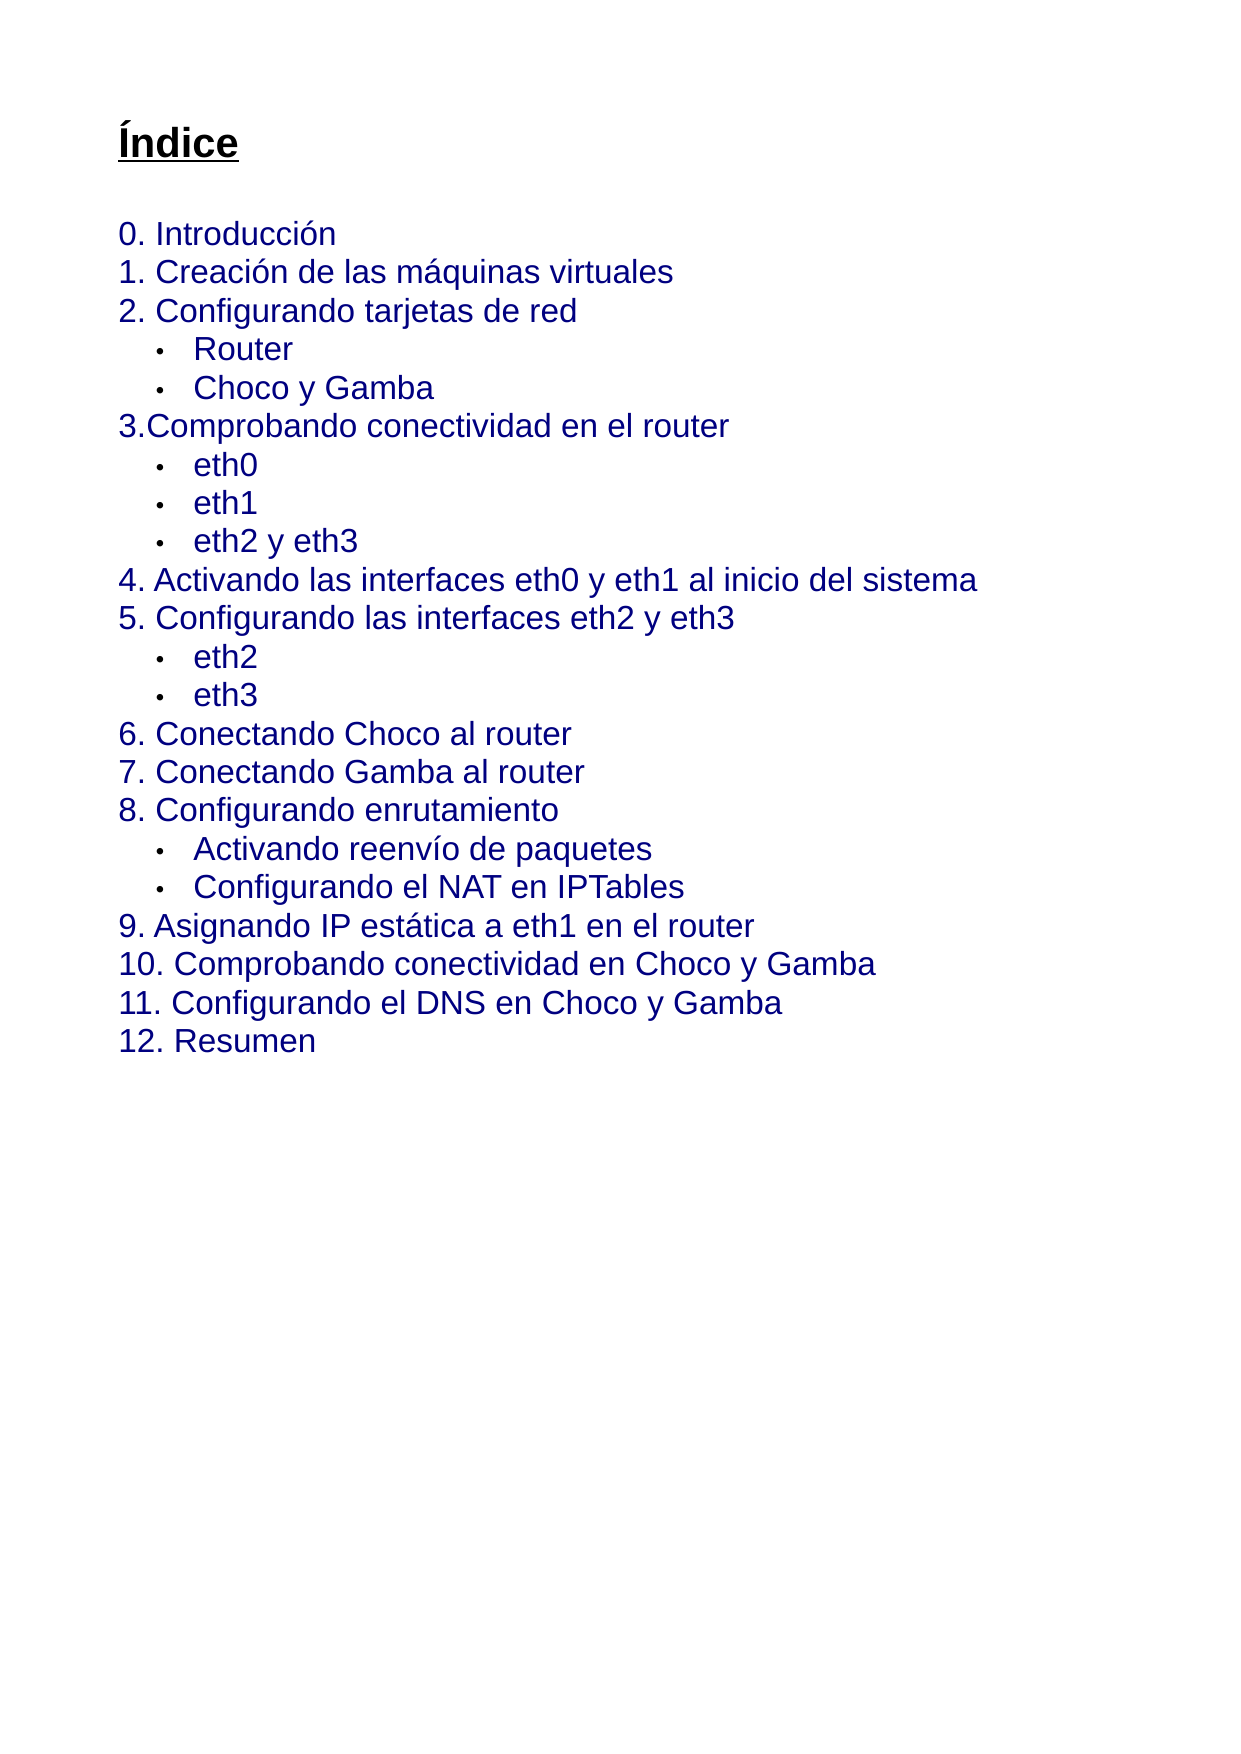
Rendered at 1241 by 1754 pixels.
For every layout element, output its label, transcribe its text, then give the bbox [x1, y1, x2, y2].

list Choco y Gamba [156, 368, 1122, 406]
list Activando reenvío de paquetes [156, 829, 1122, 867]
text 4. Activando las interfaces eth0 y eth1 al inicio del sistema [118, 560, 1122, 598]
list eth3 [156, 675, 1122, 714]
text 6. Conectando Choco al router [118, 714, 1122, 752]
text 12. Resumen [118, 1021, 1122, 1059]
text 11. Configurando el DNS en Choco y Gamba [118, 983, 1122, 1021]
text Índice [118, 118, 1122, 166]
text 8. Configurando enrutamiento [118, 791, 1122, 829]
list Router [156, 329, 1122, 368]
list eth1 [156, 483, 1122, 521]
list Configurando el NAT en IPTables [156, 867, 1122, 906]
text 1. Creación de las máquinas virtuales [118, 252, 1122, 291]
text 10. Comprobando conectividad en Choco y Gamba [118, 944, 1122, 983]
list eth0 [156, 444, 1122, 483]
text 9. Asignando IP estática a eth1 en el router [118, 906, 1122, 944]
text 3.Comprobando conectividad en el router [118, 406, 1122, 444]
text 0. Introducción [118, 214, 1122, 252]
list eth2 y eth3 [156, 521, 1122, 560]
list eth2 [156, 637, 1122, 675]
text 2. Configurando tarjetas de red [118, 291, 1122, 329]
text 5. Configurando las interfaces eth2 y eth3 [118, 598, 1122, 637]
text 7. Conectando Gamba al router [118, 752, 1122, 791]
